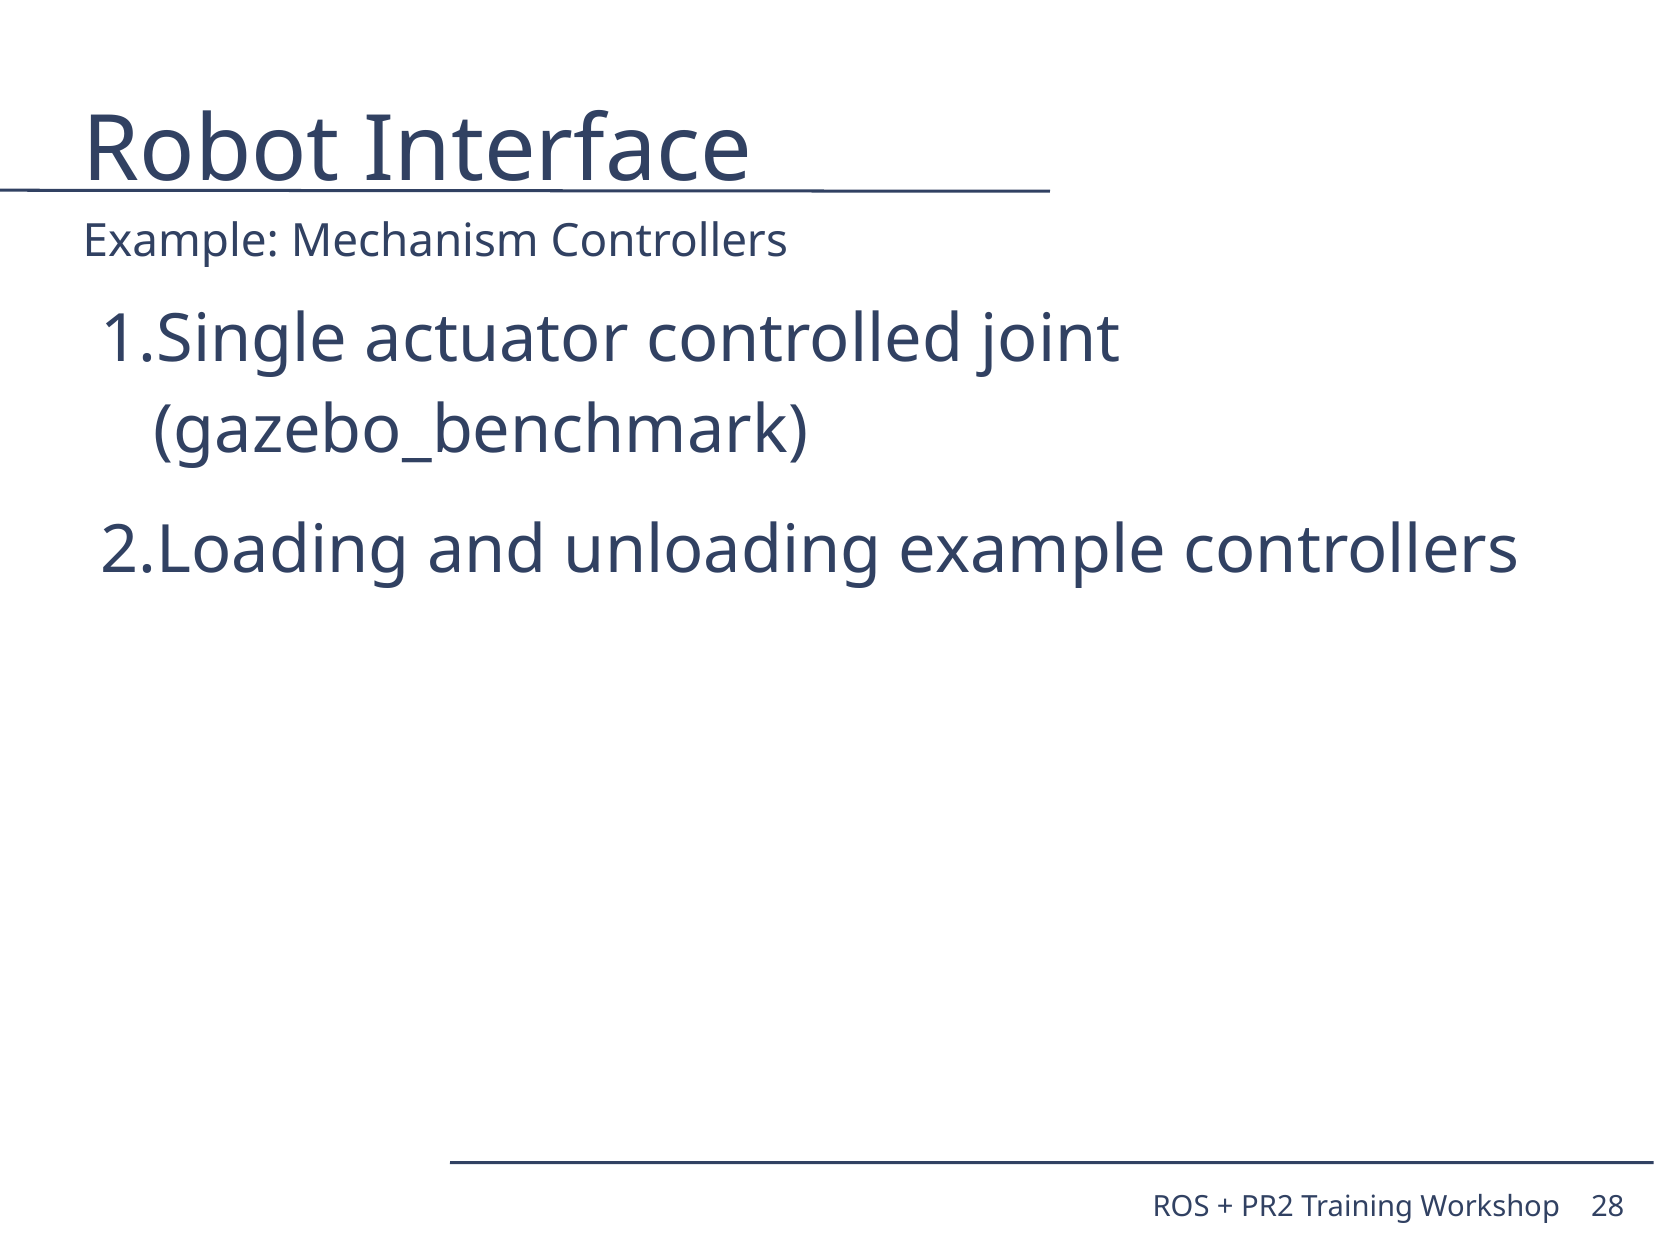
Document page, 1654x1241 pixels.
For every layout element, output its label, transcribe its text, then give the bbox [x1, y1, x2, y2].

list Single actuator controlled joint (gazebo_benchmark) Loading and unloading example controllers [82, 290, 1571, 1109]
title Robot Interface Example: Mechanism Controllers [82, 73, 1571, 281]
